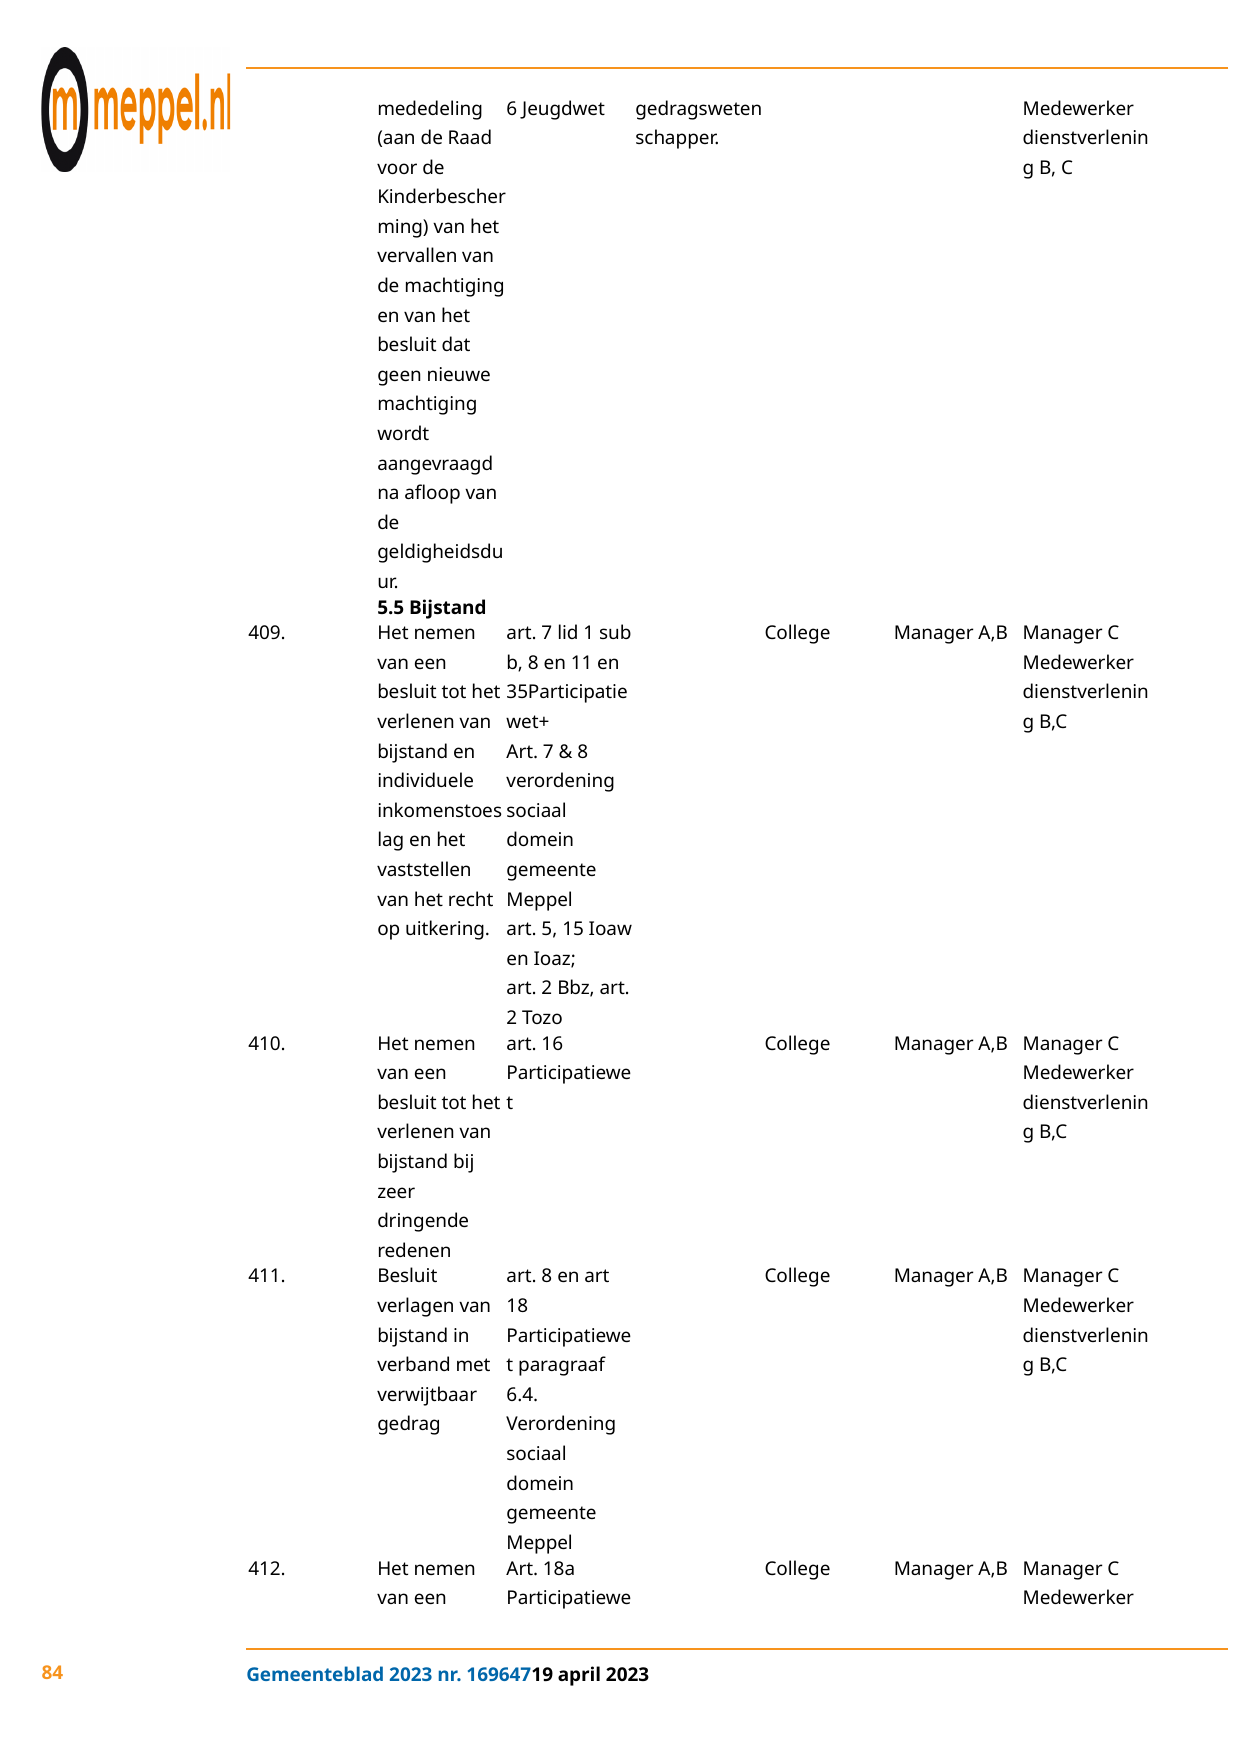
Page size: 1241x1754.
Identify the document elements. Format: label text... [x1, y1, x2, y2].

table_cell 412. [248, 1555, 377, 1610]
table_cell [1023, 594, 1152, 619]
table_cell Manager C Medewerker dienstverlening B,C [1023, 1030, 1152, 1263]
table_cell art. 16 Participatiewet [506, 1030, 635, 1263]
picture [41, 47, 231, 172]
table_cell Manager C Medewerker [1023, 1555, 1152, 1610]
table_cell gedragswetenschapper. [635, 95, 764, 594]
table_cell Manager A,B [894, 1030, 1022, 1263]
table_cell Manager A,B [894, 1555, 1022, 1610]
table_cell [506, 594, 635, 619]
table_cell [635, 1263, 764, 1555]
table_cell Het nemen van een [377, 1555, 506, 1610]
table_cell art. 8 en art 18 Participatiewet paragraaf 6.4. Verordening sociaal domein gemeente Meppel [506, 1263, 635, 1555]
table_cell Het nemen van een besluit tot het verlenen van bijstand en individuele inkomenstoeslag en het vaststellen van het recht op uitkering. [377, 620, 506, 1030]
table_cell [894, 95, 1022, 594]
table_cell Manager A,B [894, 620, 1022, 1030]
table_cell [248, 594, 377, 619]
table_cell [635, 594, 764, 619]
table_cell Besluit verlagen van bijstand in verband met verwijtbaar gedrag [377, 1263, 506, 1555]
table_cell [635, 1030, 764, 1263]
table_cell 5.5 Bijstand [377, 594, 506, 619]
table_cell [635, 1555, 764, 1610]
table_cell College [764, 1555, 893, 1610]
table_cell Medewerker dienstverlening B, C [1023, 95, 1152, 594]
table_cell 410. [248, 1030, 377, 1263]
table_cell College [764, 1263, 893, 1555]
table_cell Manager C Medewerker dienstverlening B,C [1023, 1263, 1152, 1555]
table_cell College [764, 1030, 893, 1263]
table_cell art. 7 lid 1 sub b, 8 en 11 en 35Participatiewet+ Art. 7 & 8 verordening sociaal domein gemeente Meppel art. 5, 15 Ioaw en Ioaz; art. 2 Bbz, art. 2 Tozo [506, 620, 635, 1030]
table_cell Manager C Medewerker dienstverlening B,C [1023, 620, 1152, 1030]
table_cell Manager A,B [894, 1263, 1022, 1555]
table_cell [764, 594, 893, 619]
table_cell 6 Jeugdwet [506, 95, 635, 594]
table_cell [894, 594, 1022, 619]
table_cell 411. [248, 1263, 377, 1555]
table_cell mededeling (aan de Raad voor de Kinderbescherming) van het vervallen van de machtiging en van het besluit dat geen nieuwe machtiging wordt aangevraagd na afloop van de geldigheidsduur. [377, 95, 506, 594]
table_cell [764, 95, 893, 594]
table_cell [248, 95, 377, 594]
table_cell [635, 620, 764, 1030]
table_cell College [764, 620, 893, 1030]
table_cell 409. [248, 620, 377, 1030]
table_cell Het nemen van een besluit tot het verlenen van bijstand bij zeer dringende redenen [377, 1030, 506, 1263]
table_cell Art. 18a Participatiewe [506, 1555, 635, 1610]
